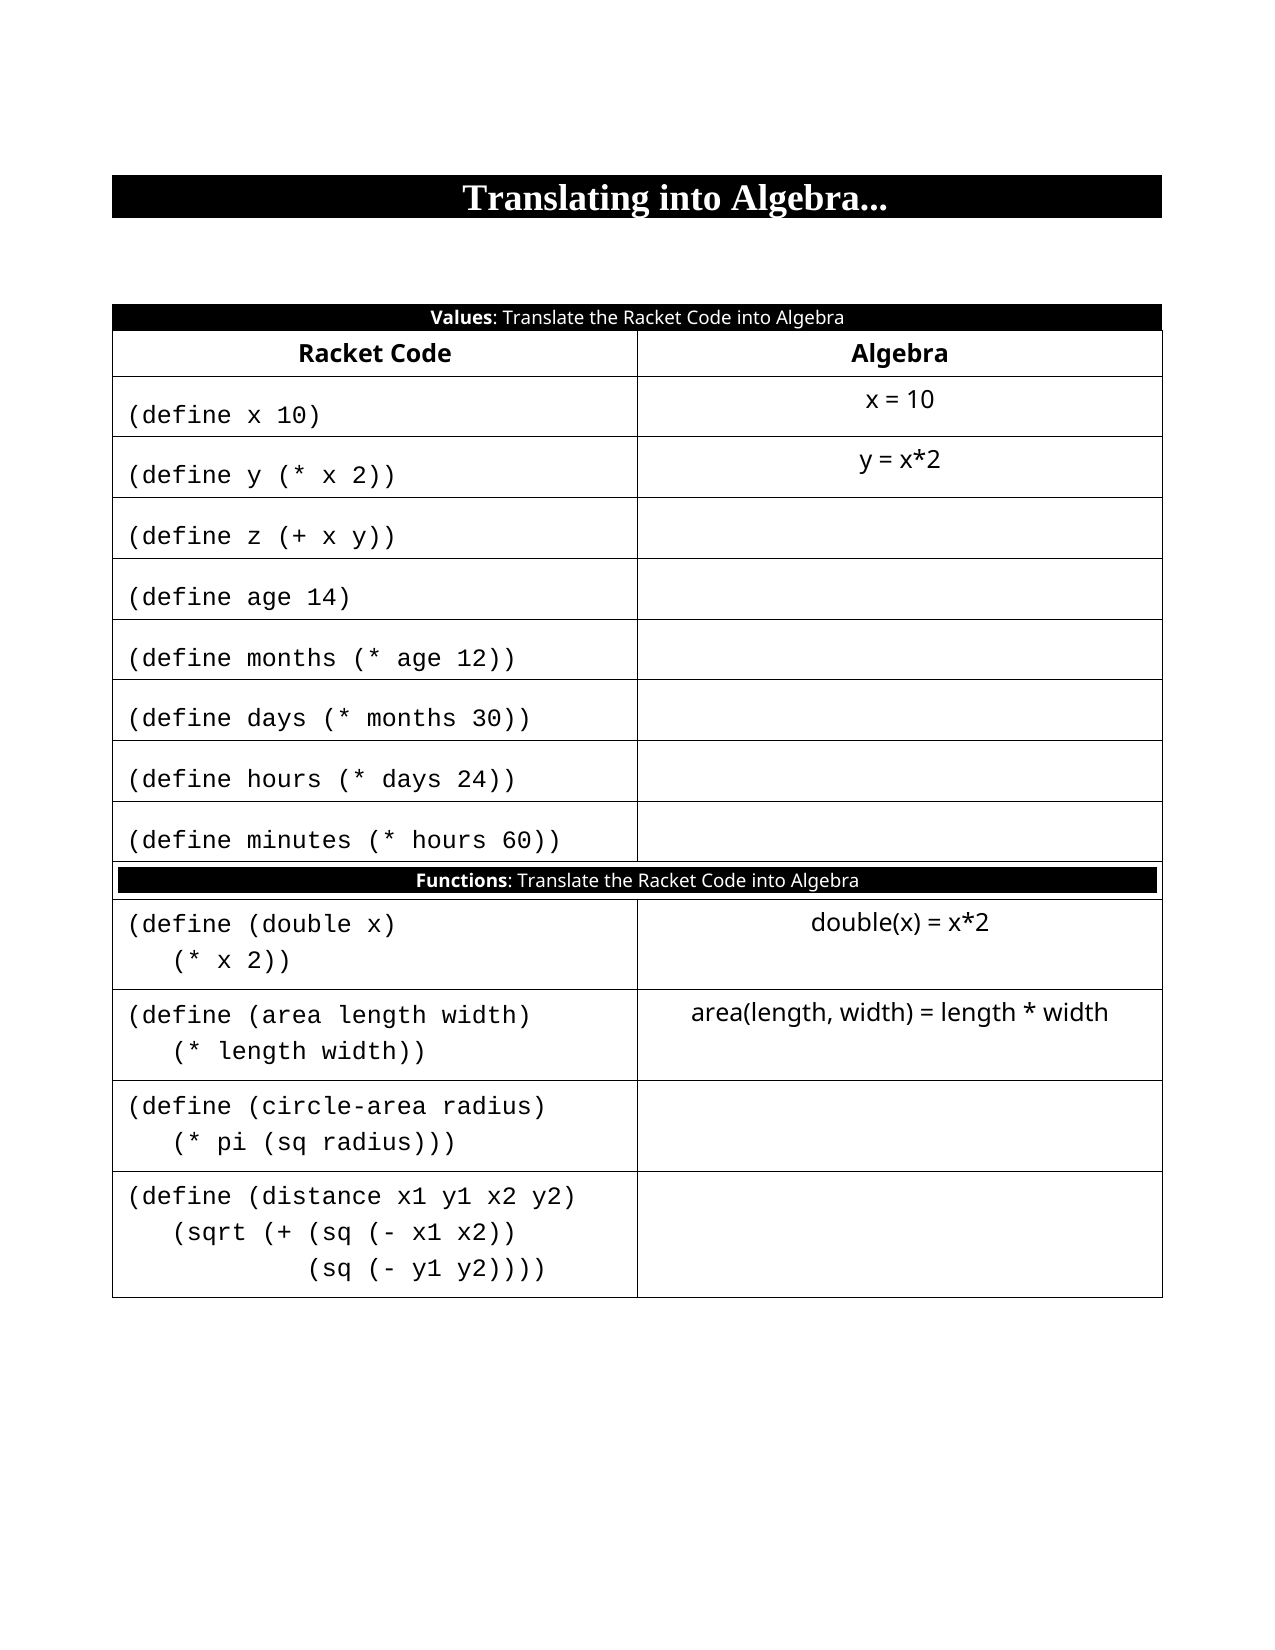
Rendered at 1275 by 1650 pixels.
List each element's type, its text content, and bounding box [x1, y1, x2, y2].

table_cell (define days (* months 30)) [113, 680, 637, 740]
table_cell [638, 559, 1162, 618]
table_header Racket Code [113, 331, 637, 376]
table_cell (define x 10) [113, 377, 637, 436]
table_cell (define months (* age 12)) [113, 620, 637, 679]
table_cell (define age 14) [113, 559, 637, 618]
table_cell [638, 620, 1162, 679]
table_cell (define minutes (* hours 60)) [113, 802, 637, 861]
table_cell (define z (+ x y)) [113, 498, 637, 558]
text Values: Translate the Racket Code into Algebra [112, 304, 1162, 330]
table_cell (define (circle-area radius) (* pi (sq radius))) [113, 1081, 637, 1171]
table_cell (define (area length width) (* length width)) [113, 990, 637, 1080]
table_cell y = x*2 [638, 437, 1162, 497]
table_header Algebra [638, 331, 1162, 376]
table_cell Functions: Translate the Racket Code into Algebra [113, 862, 1162, 898]
table_cell x = 10 [638, 377, 1162, 436]
table_cell [638, 741, 1162, 801]
table_cell (define (distance x1 y1 x2 y2) (sqrt (+ (sq (- x1 x2)) (sq (- y1 y2)))) [113, 1172, 637, 1297]
table_cell [638, 1081, 1162, 1171]
table_cell (define hours (* days 24)) [113, 741, 637, 801]
table_cell [638, 498, 1162, 558]
table_cell (define y (* x 2)) [113, 437, 637, 497]
table_cell (define (double x) (* x 2)) [113, 900, 637, 989]
table_cell area(length, width) = length * width [638, 990, 1162, 1080]
table_cell double(x) = x*2 [638, 900, 1162, 989]
subtitle Translating into Algebra... [112, 175, 1162, 218]
table_cell [638, 1172, 1162, 1297]
table_cell [638, 802, 1162, 861]
table_cell [638, 680, 1162, 740]
